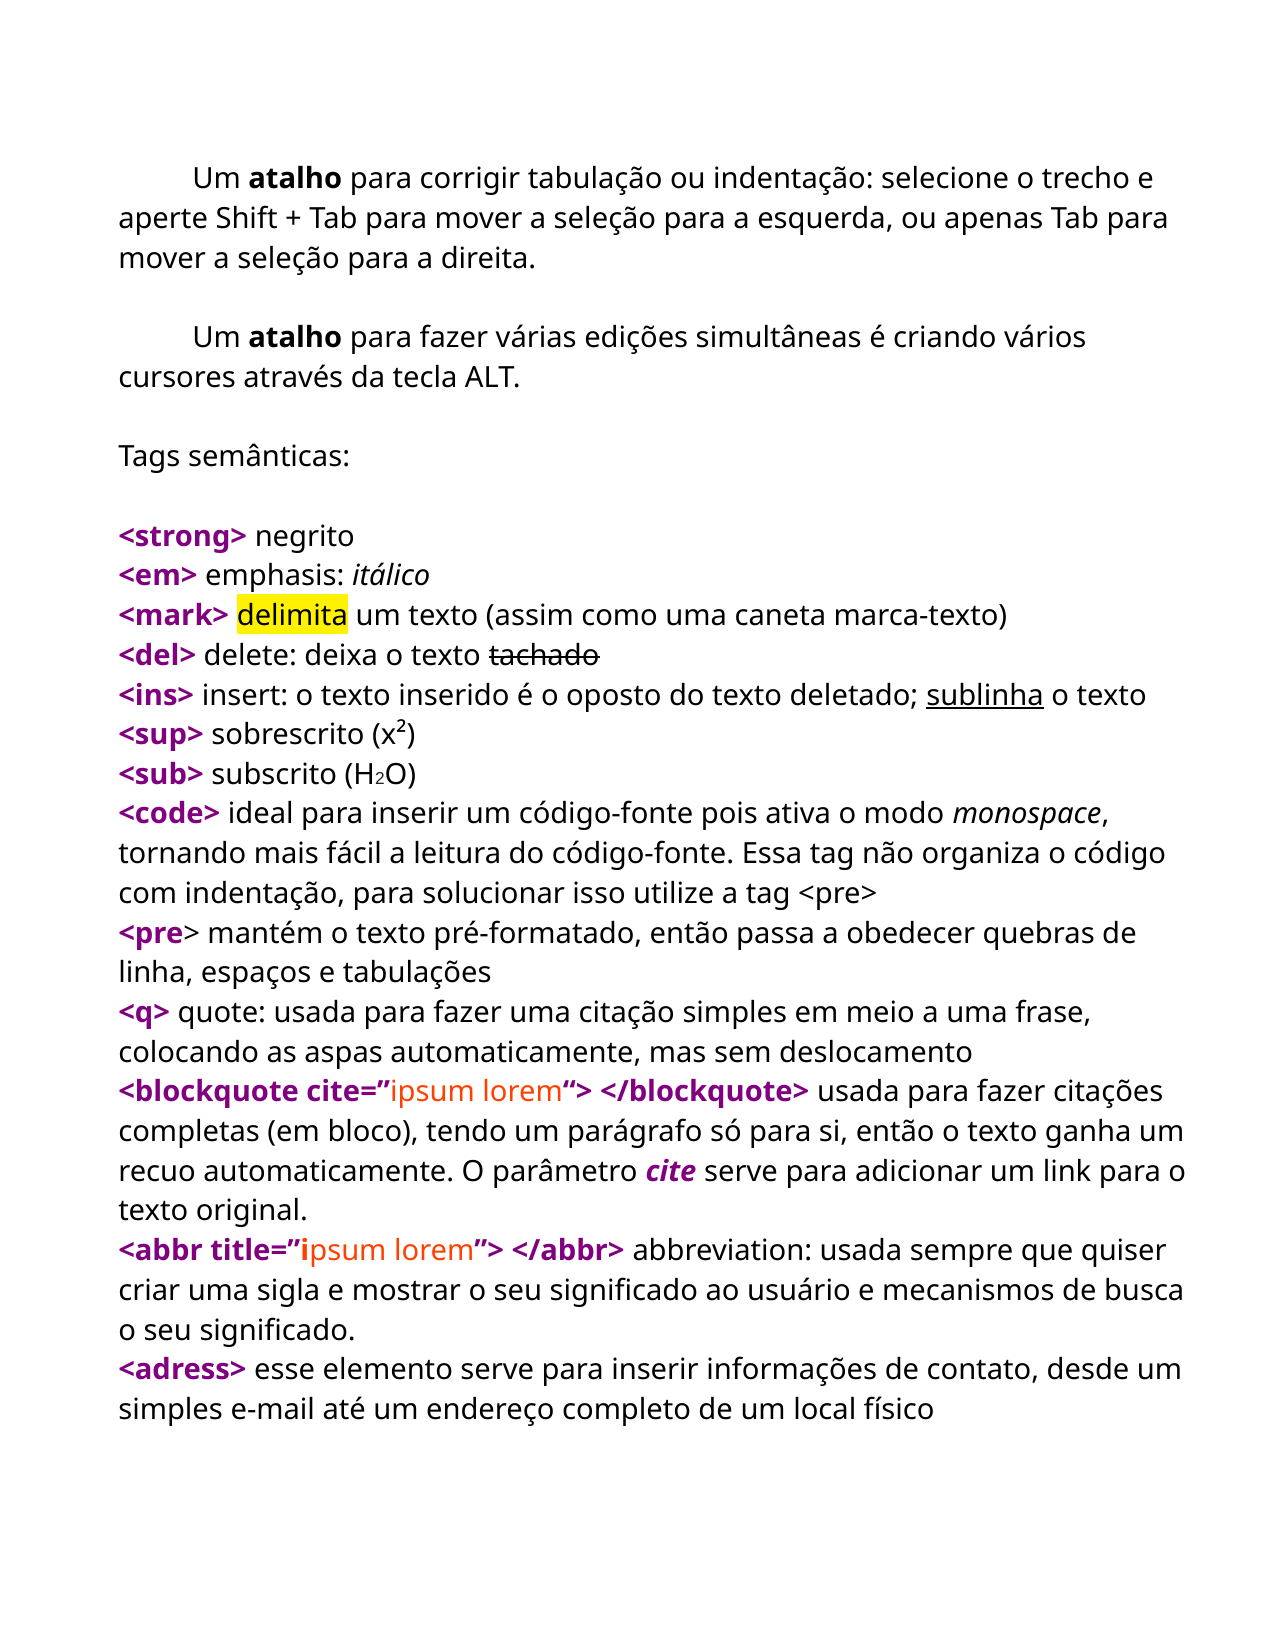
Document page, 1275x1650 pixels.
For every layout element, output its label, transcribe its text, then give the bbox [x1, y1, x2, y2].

text Um atalho para corrigir tabulação ou indentação: selecione o trecho e aperte Shift + Tab para mover a seleção para a esquerda, ou apenas Tab para mover a seleção para a direita. [118, 158, 1198, 277]
text <pre> mantém o texto pré-formatado, então passa a obedecer quebras de linha, espaços e tabulações [118, 912, 1198, 991]
text Um atalho para fazer várias edições simultâneas é criando vários cursores através da tecla ALT. [118, 317, 1198, 396]
text <em> emphasis: itálico [118, 555, 1198, 594]
text <q> quote: usada para fazer uma citação simples em meio a uma frase, colocando as aspas automaticamente, mas sem deslocamento [118, 991, 1198, 1071]
text <sub> subscrito (H2O) [118, 753, 1198, 793]
text <abbr title=”ipsum lorem”> </abbr> abbreviation: usada sempre que quiser criar uma sigla e mostrar o seu significado ao usuário e mecanismos de busca o seu significado. [118, 1229, 1198, 1348]
text <code> ideal para inserir um código-fonte pois ativa o modo monospace, tornando mais fácil a leitura do código-fonte. Essa tag não organiza o código com indentação, para solucionar isso utilize a tag <pre> [118, 793, 1198, 912]
text <ins> insert: o texto inserido é o oposto do texto deletado; sublinha o texto [118, 674, 1198, 713]
text <del> delete: deixa o texto tachado [118, 634, 1198, 674]
text <adress> esse elemento serve para inserir informações de contato, desde um simples e-mail até um endereço completo de um local físico [118, 1348, 1198, 1428]
text <sup> sobrescrito (x²) [118, 713, 1198, 753]
text <blockquote cite=”ipsum lorem“> </blockquote> usada para fazer citações completas (em bloco), tendo um parágrafo só para si, então o texto ganha um recuo automaticamente. O parâmetro cite serve para adicionar um link para o texto original. [118, 1071, 1198, 1229]
text Tags semânticas: [118, 436, 1198, 475]
text <mark> delimita um texto (assim como uma caneta marca-texto) [118, 594, 1198, 634]
text <strong> negrito [118, 515, 1198, 555]
